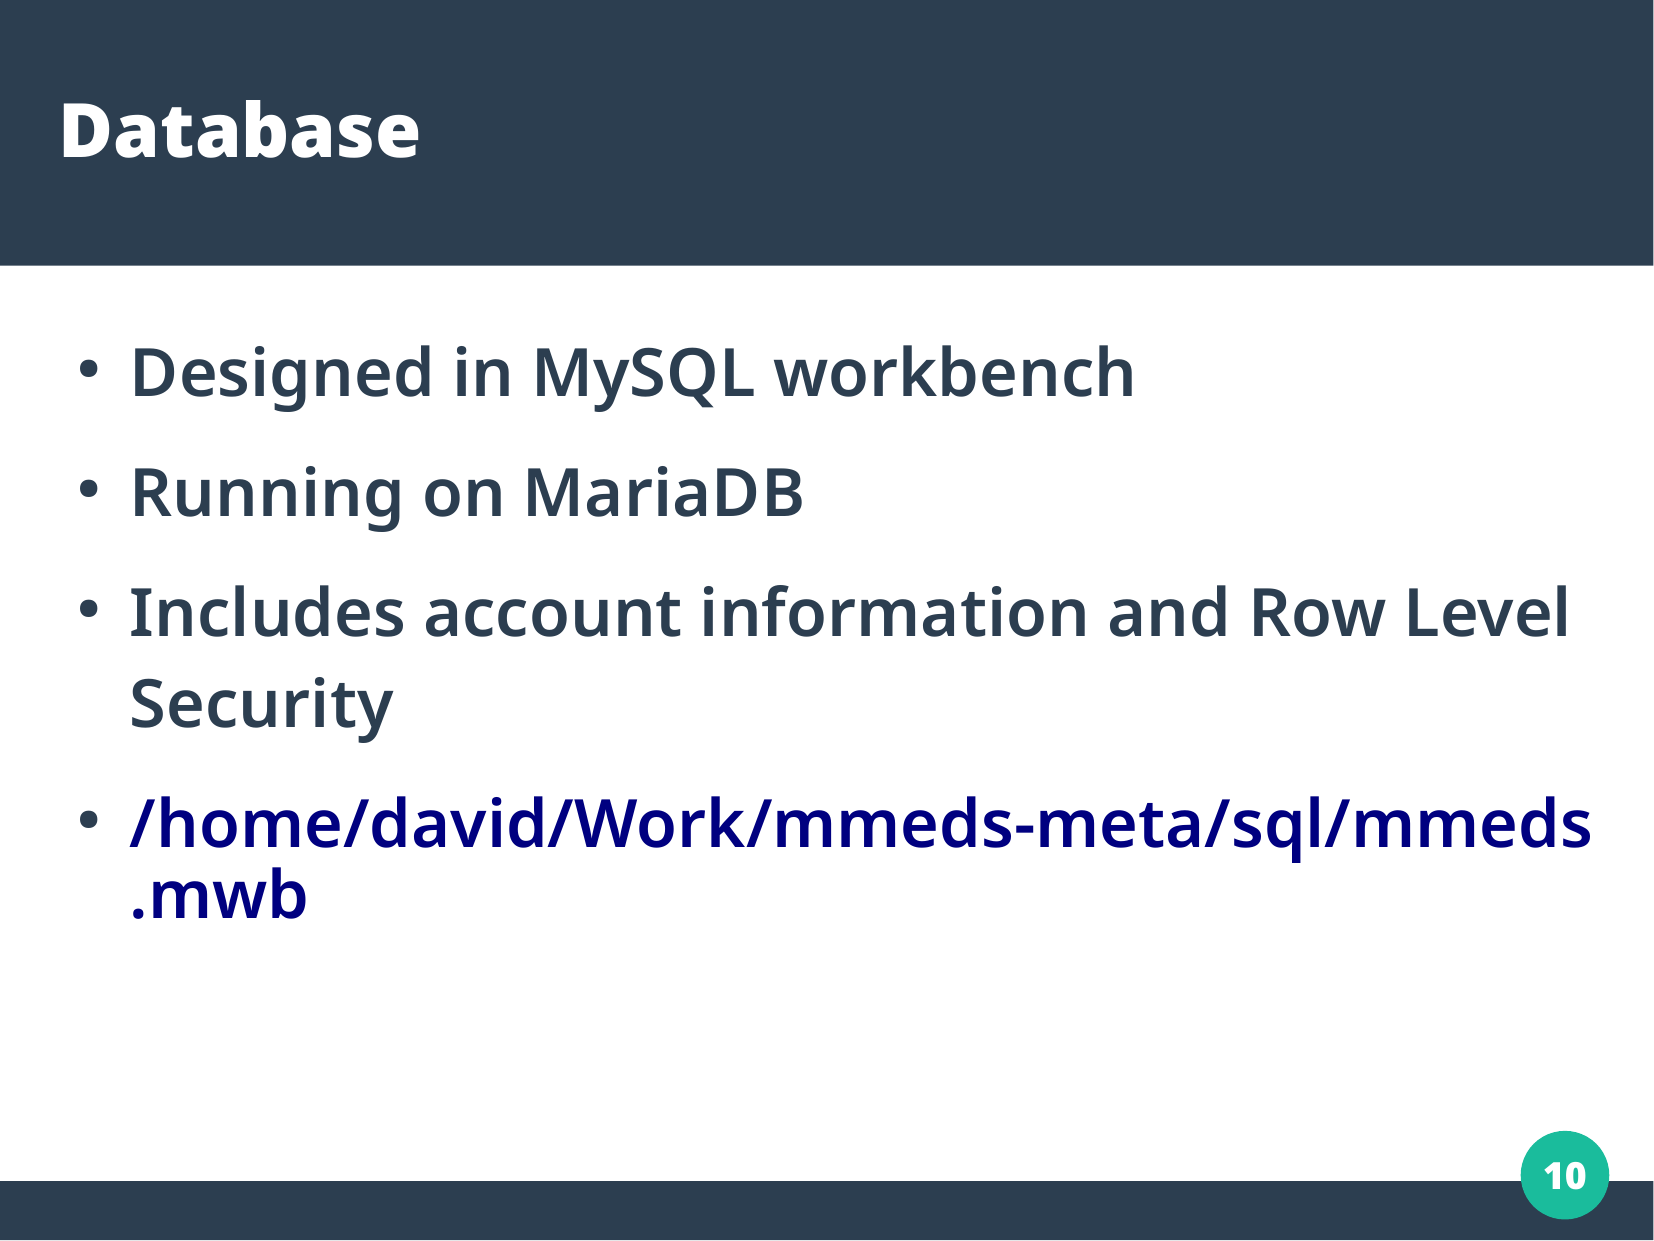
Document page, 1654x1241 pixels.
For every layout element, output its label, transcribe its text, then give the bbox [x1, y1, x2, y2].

title Database [59, 49, 1595, 207]
list Designed in MySQL workbench Running on MariaDB Includes account information and Row Level Security /home/david/Work/mmeds-meta/sql/mmeds.mwb [59, 324, 1595, 1152]
